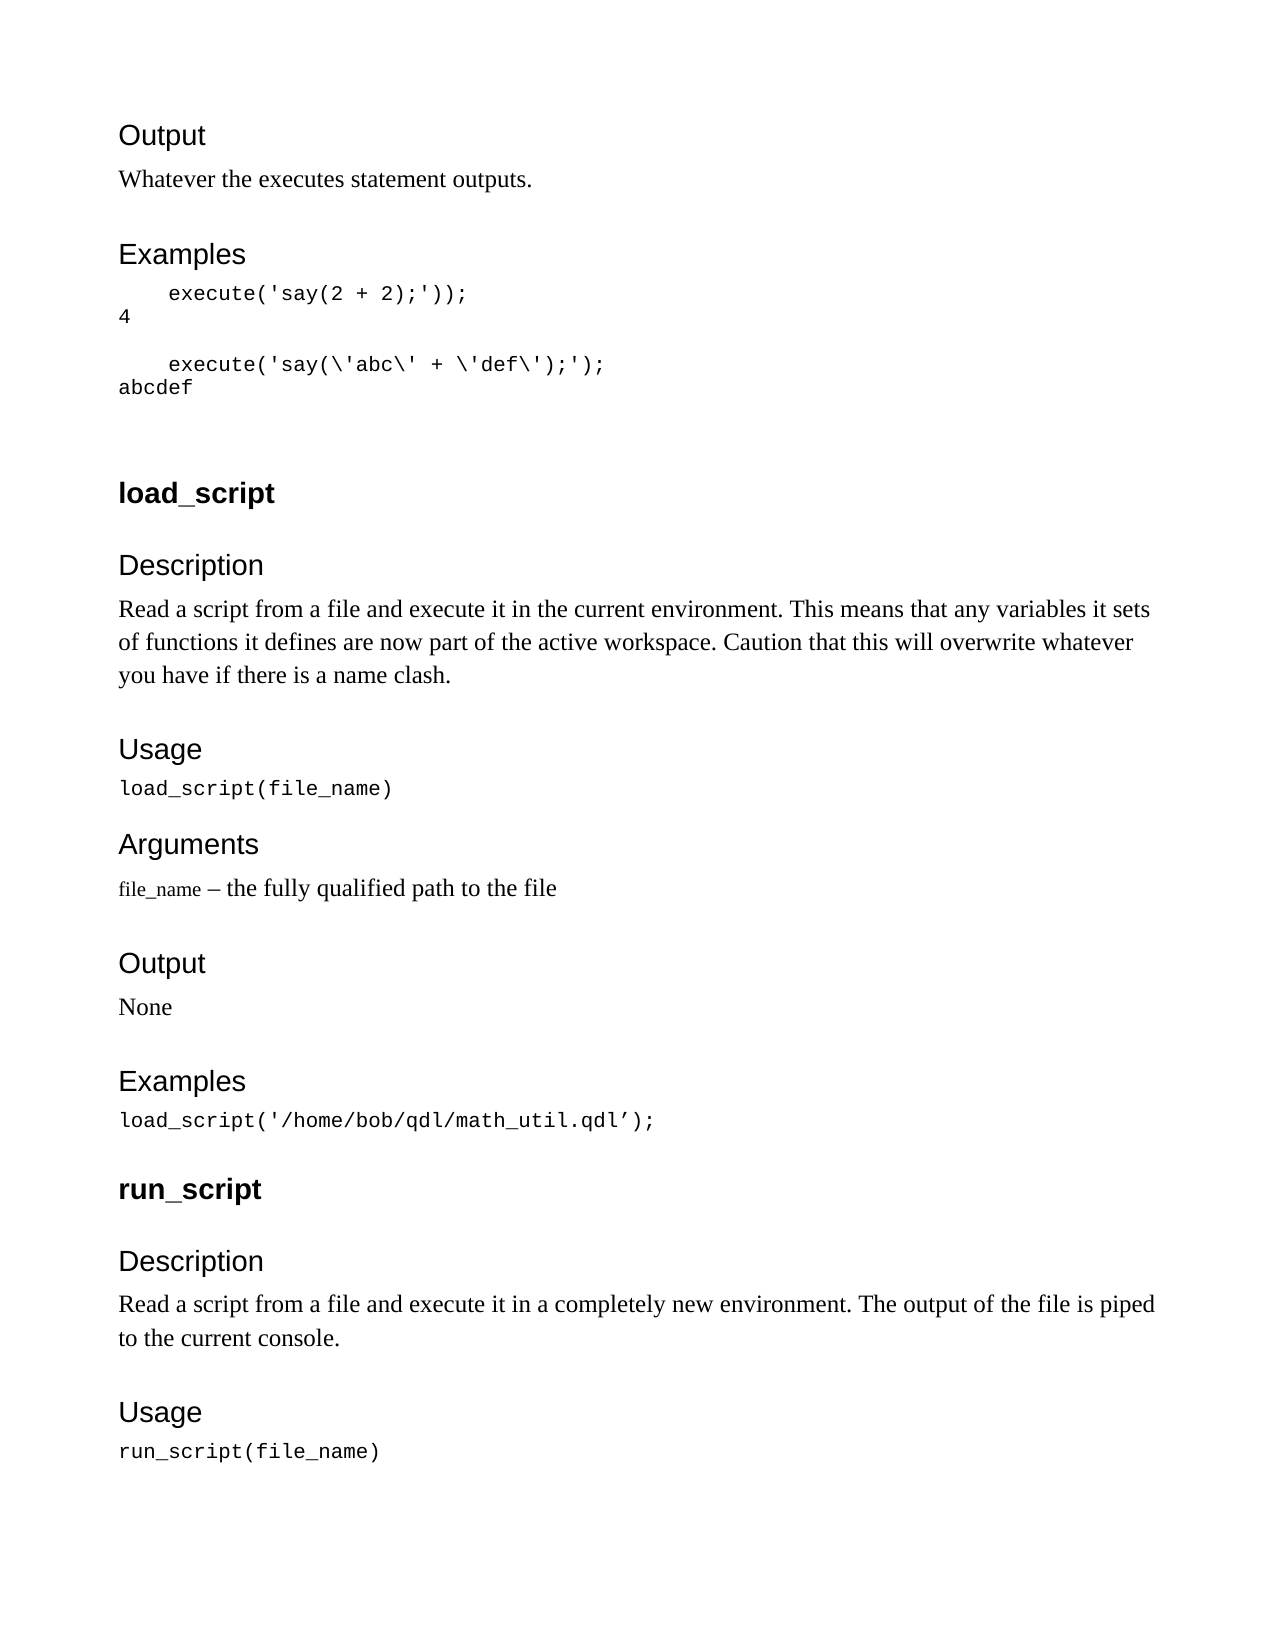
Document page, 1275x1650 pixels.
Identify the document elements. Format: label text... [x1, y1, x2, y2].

subtitle Output [118, 118, 1157, 152]
text 4 [118, 306, 1157, 330]
text run_script(file_name) [118, 1441, 1157, 1465]
subtitle Output [118, 946, 1157, 979]
text load_script('/home/bob/qdl/math_util.qdl’); [118, 1110, 1157, 1134]
subtitle load_script [118, 476, 1157, 510]
subtitle Examples [118, 1064, 1157, 1098]
text execute('say(2 + 2);')); [118, 283, 1157, 306]
text file_name – the fully qualified path to the file [118, 873, 1157, 902]
text Whatever the executes statement outputs. [118, 164, 1157, 193]
subtitle Usage [118, 1395, 1157, 1429]
subtitle run_script [118, 1172, 1157, 1206]
subtitle Usage [118, 732, 1157, 766]
text Read a script from a file and execute it in the current environment. This means that any variables it sets of functions it defines are now part of the active workspace. Caution that this will overwrite whatever you have if there is a name clash. [118, 594, 1157, 688]
text execute('say(\'abc\' + \'def\');'); [118, 354, 1157, 377]
subtitle Examples [118, 237, 1157, 270]
text abcdef [118, 377, 1157, 401]
subtitle Arguments [118, 827, 1157, 861]
text load_script(file_name) [118, 778, 1157, 802]
text Read a script from a file and execute it in a completely new environment. The output of the file is piped to the current console. [118, 1289, 1157, 1351]
subtitle Description [118, 548, 1157, 581]
text None [118, 992, 1157, 1021]
subtitle Description [118, 1243, 1157, 1277]
